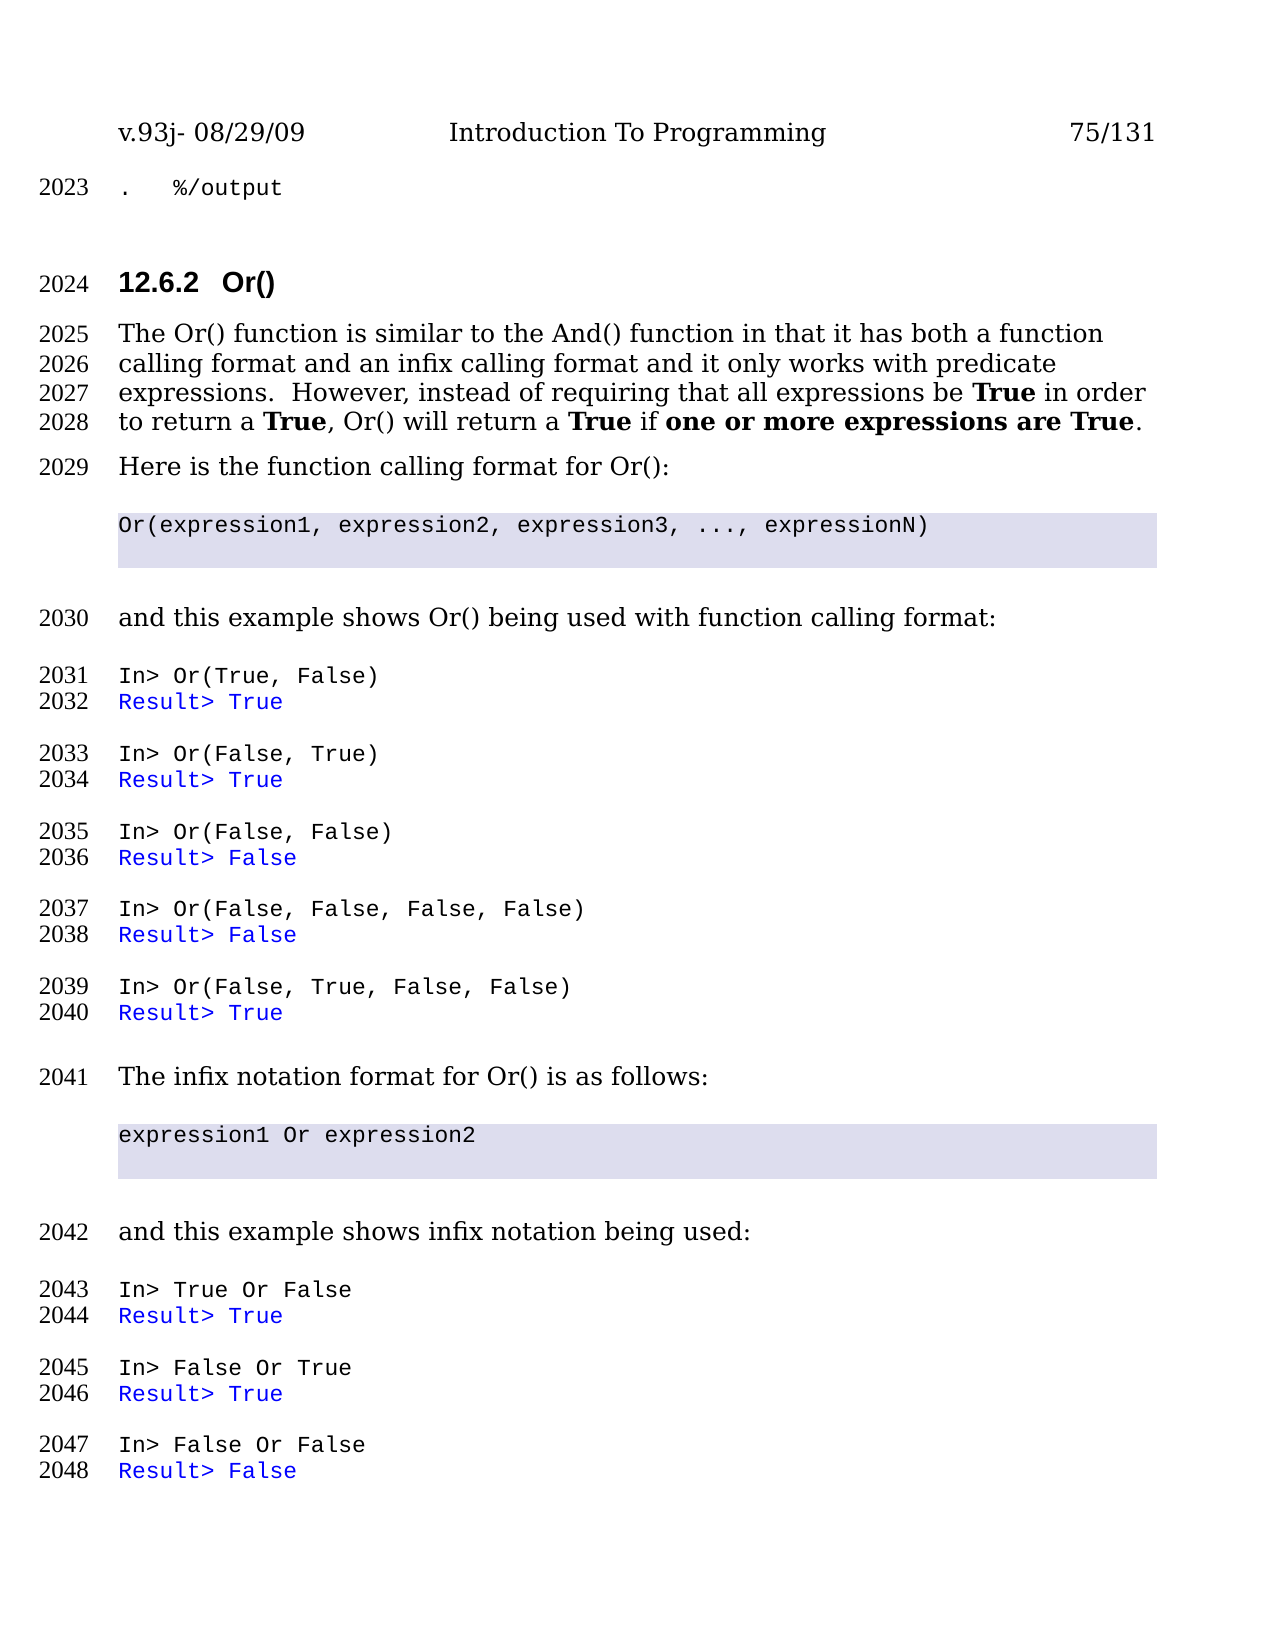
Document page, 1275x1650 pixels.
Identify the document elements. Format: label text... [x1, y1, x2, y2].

text The Or() function is similar to the And() function in that it has both a function calling format and an infix calling format and it only works with predicate expressions. However, instead of requiring that all expressions be True in order to return a True, Or() will return a True if one or more expressions are True. [118, 320, 1157, 437]
subtitle Or() [118, 265, 1157, 299]
text Result> False [118, 1460, 1157, 1486]
table_header Or(expression1, expression2, expression3, ..., expressionN) [118, 513, 1157, 568]
text Result> False [118, 846, 1157, 872]
text In> Or(False, False, False, False) [118, 898, 1157, 924]
text Result> True [118, 768, 1157, 794]
text Here is the function calling format for Or(): [118, 452, 1157, 481]
text . %/output [118, 177, 1157, 203]
text In> Or(False, False) [118, 820, 1157, 846]
text In> Or(True, False) [118, 664, 1157, 690]
text In> Or(False, True) [118, 742, 1157, 768]
text Result> True [118, 690, 1157, 716]
text In> False Or False [118, 1434, 1157, 1460]
text In> False Or True [118, 1356, 1157, 1382]
text Result> False [118, 924, 1157, 950]
text The infix notation format for Or() is as follows: [118, 1062, 1157, 1092]
table_header expression1 Or expression2 [118, 1124, 1157, 1179]
text and this example shows Or() being used with function calling format: [118, 603, 1157, 632]
text Result> True [118, 1382, 1157, 1408]
text In> Or(False, True, False, False) [118, 976, 1157, 1002]
text In> True Or False [118, 1278, 1157, 1304]
text and this example shows infix notation being used: [118, 1217, 1157, 1246]
text Result> True [118, 1304, 1157, 1330]
text Result> True [118, 1002, 1157, 1027]
